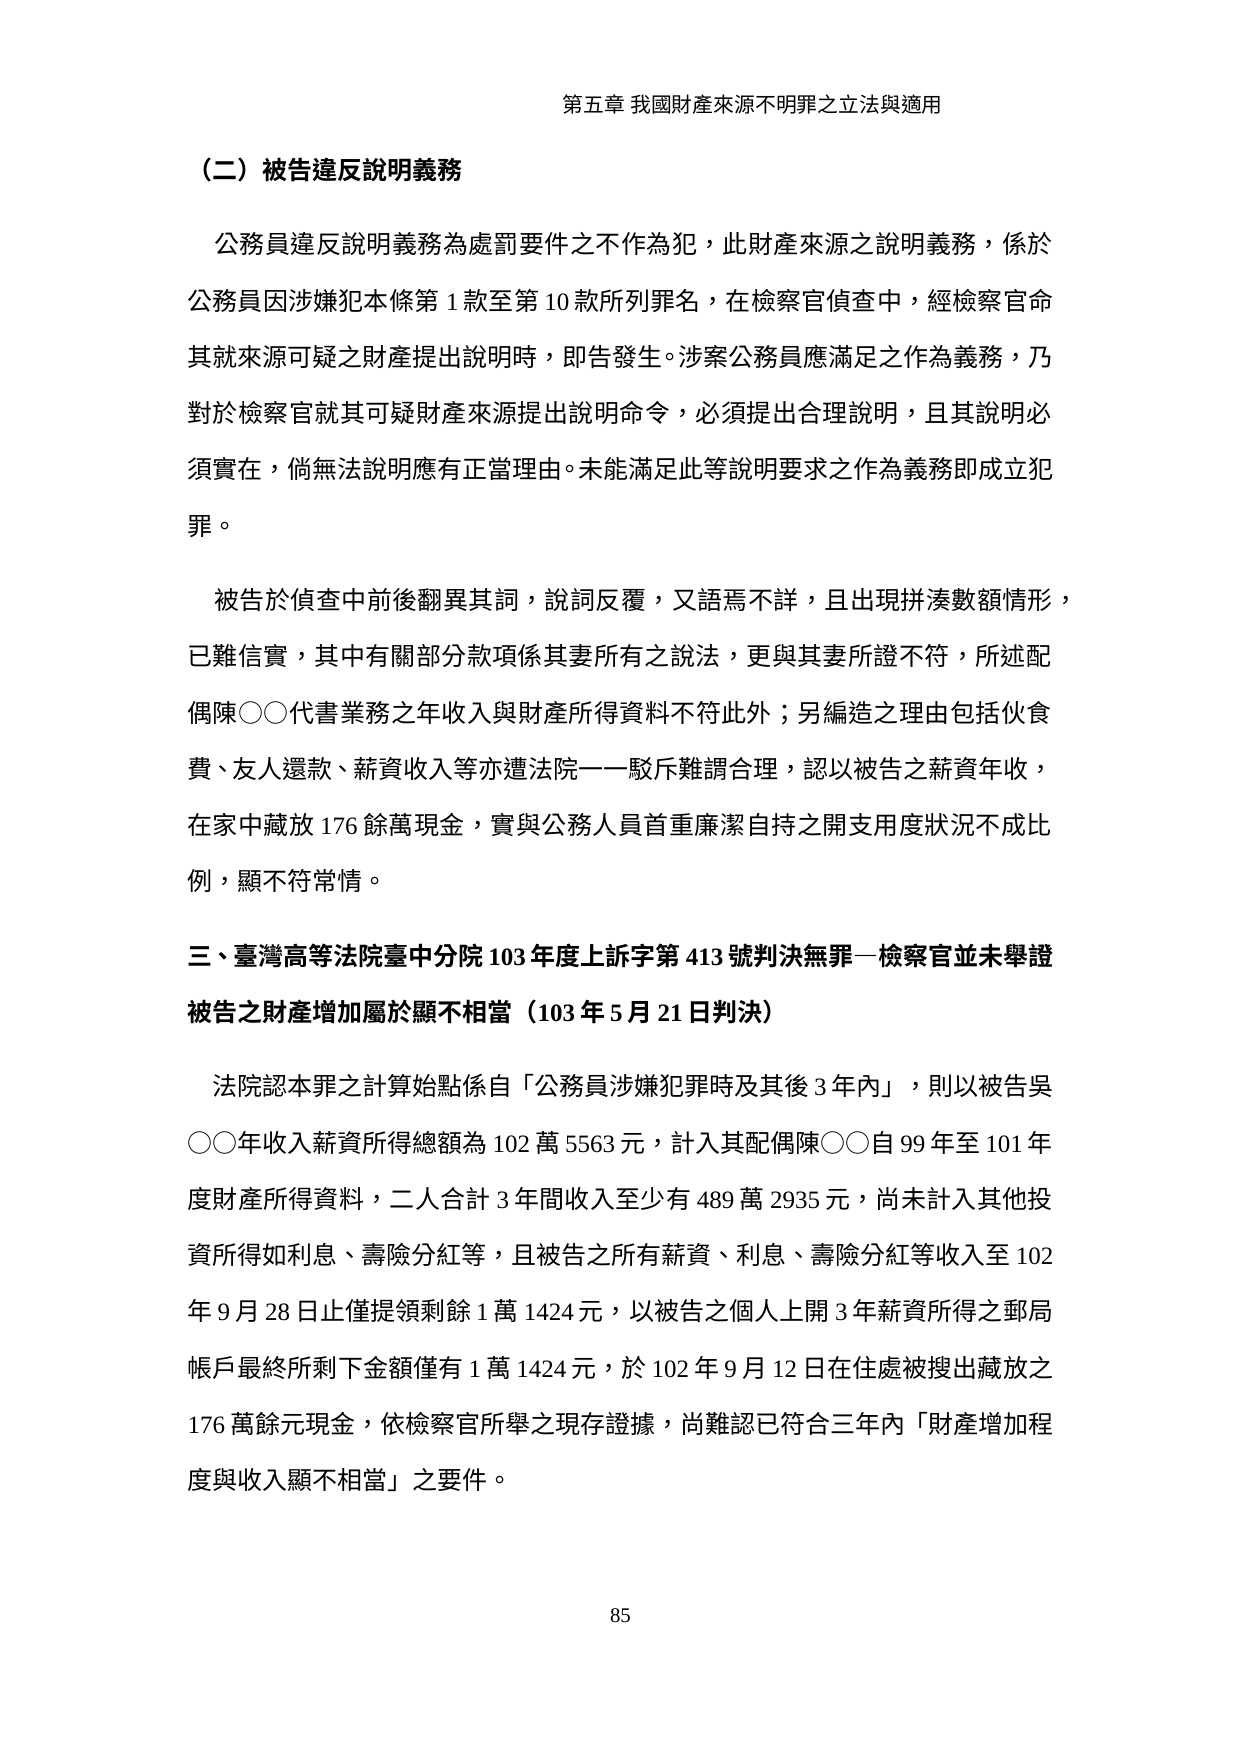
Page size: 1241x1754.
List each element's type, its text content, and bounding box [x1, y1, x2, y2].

text 法院認本罪之計算始點係自「公務員涉嫌犯罪時及其後3年內」，則以被告吳○○年收入薪資所得總額為102萬5563元，計入其配偶陳○○自99年至101年度財產所得資料，二人合計3年間收入至少有489萬2935元，尚未計入其他投資所得如利息、壽險分紅等，且被告之所有薪資、利息、壽險分紅等收入至102年9月28日止僅提領剩餘1萬1424元，以被告之個人上開3年薪資所得之郵局帳戶最終所剩下金額僅有1萬1424元，於102年9月12日在住處被搜出藏放之176萬餘元現金，依檢察官所舉之現存證據，尚難認已符合三年內「財產增加程度與收入顯不相當」之要件。 [187, 1066, 1053, 1497]
text 三、臺灣高等法院臺中分院103年度上訴字第413號判決無罪—檢察官並未舉證被告之財產增加屬於顯不相當（103年5月21日判決） [187, 936, 1053, 1029]
text 被告於偵查中前後翻異其詞，說詞反覆，又語焉不詳，且出現拼湊數額情形，已難信實，其中有關部分款項係其妻所有之說法，更與其妻所證不符，所述配偶陳○○代書業務之年收入與財產所得資料不符此外；另編造之理由包括伙食費、友人還款、薪資收入等亦遭法院一一駁斥難謂合理，認以被告之薪資年收，在家中藏放176餘萬現金，實與公務人員首重廉潔自持之開支用度狀況不成比例，顯不符常情。 [187, 580, 1053, 899]
text （二）被告違反說明義務 [187, 150, 1053, 187]
text 公務員違反說明義務為處罰要件之不作為犯，此財產來源之說明義務，係於公務員因涉嫌犯本條第 1款至第10款所列罪名，在檢察官偵查中，經檢察官命其就來源可疑之財產提出說明時，即告發生。涉案公務員應滿足之作為義務，乃對於檢察官就其可疑財產來源提出說明命令，必須提出合理說明，且其說明必須實在，倘無法說明應有正當理由。未能滿足此等說明要求之作為義務即成立犯罪。 [187, 224, 1053, 543]
